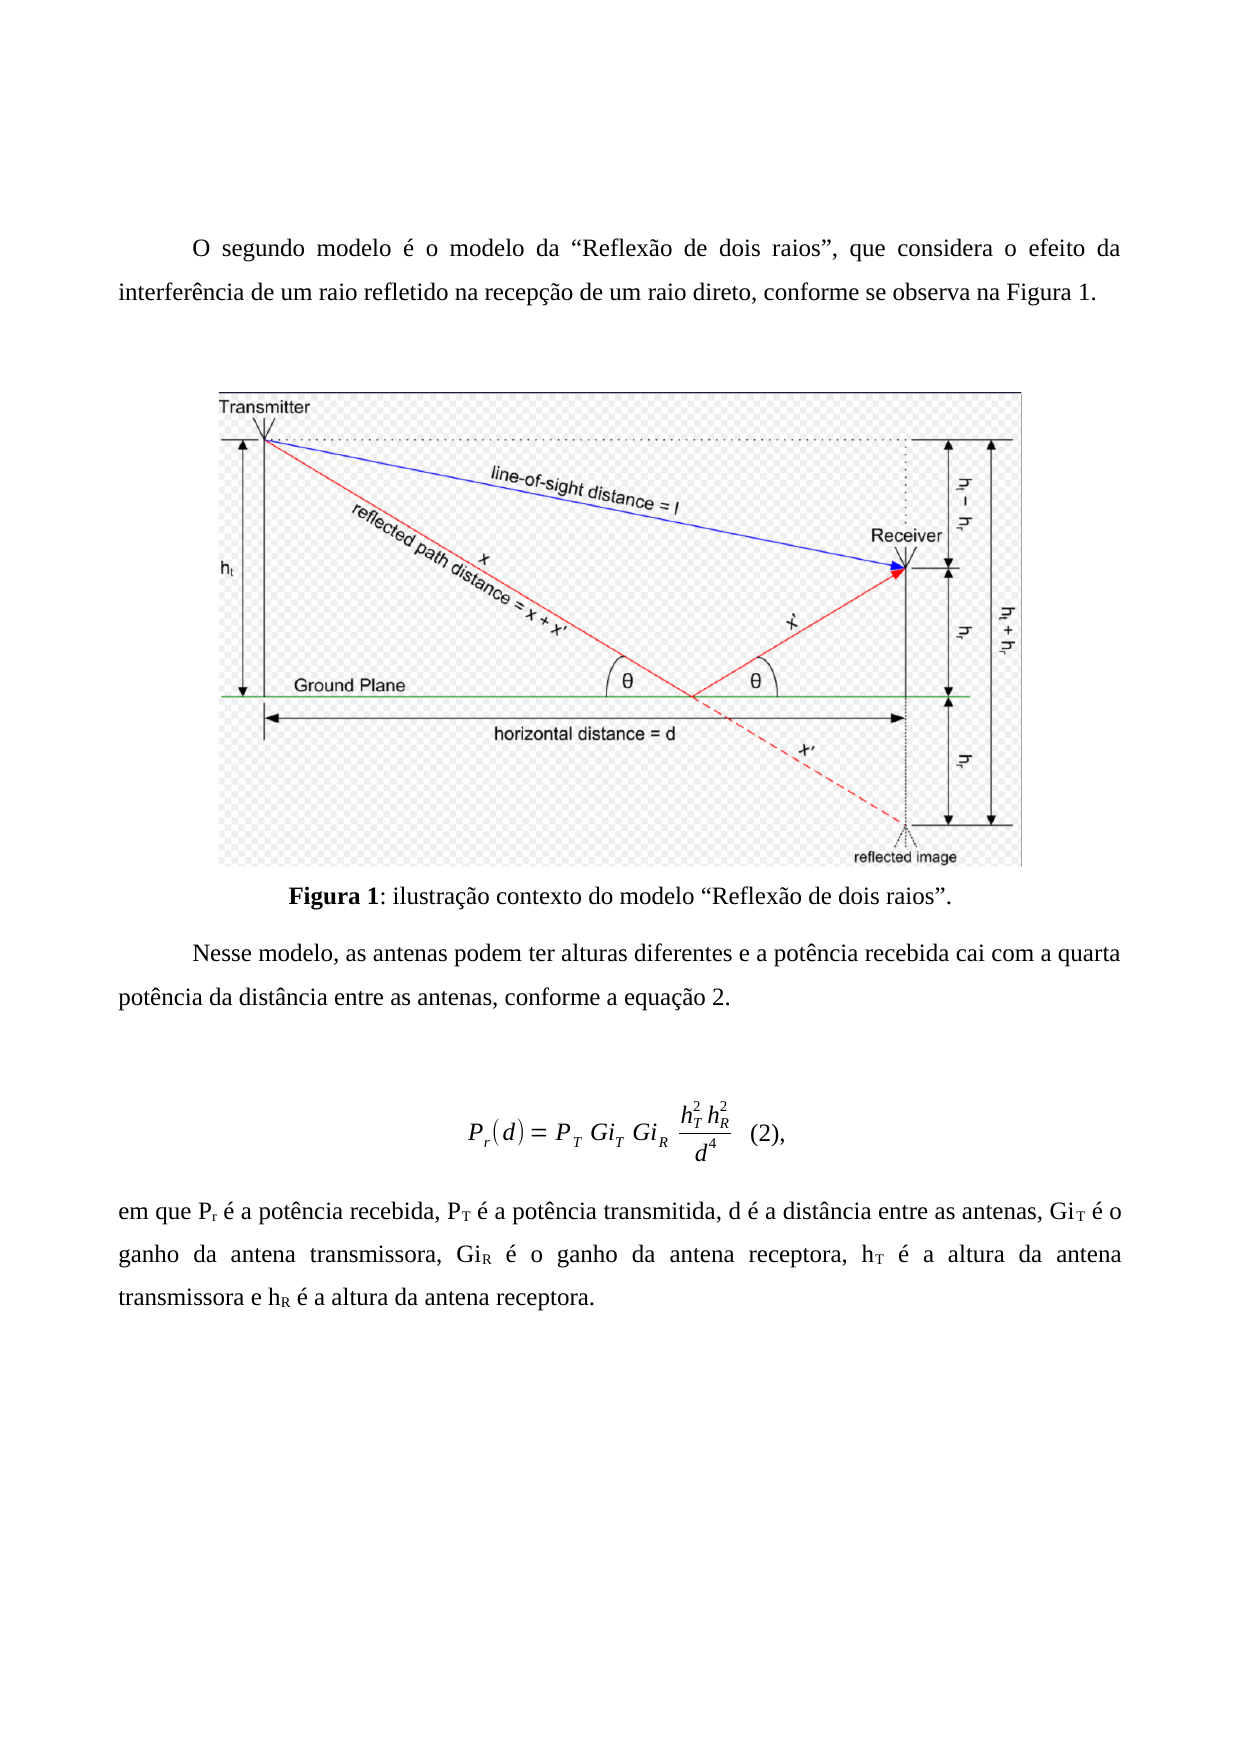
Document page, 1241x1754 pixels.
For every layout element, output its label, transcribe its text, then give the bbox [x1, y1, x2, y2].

text Figura 1: ilustração contexto do modelo “Reflexão de dois raios”. [118, 867, 1122, 909]
text Nesse modelo, as antenas podem ter alturas diferentes e a potência recebida cai com a quarta potência da distância entre as antenas, conforme a equação 2. [118, 938, 1122, 1010]
text (2), [118, 1097, 1122, 1167]
text em que Pr é a potência recebida, PT é a potência transmitida, d é a distância entre as antenas, GiT é o ganho da antena transmissora, GiR é o ganho da antena receptora, hT é a altura da antena transmissora e hR é a altura da antena receptora. [118, 1196, 1122, 1311]
picture [218, 392, 1022, 867]
text O segundo modelo é o modelo da “Reflexão de dois raios”, que considera o efeito da interferência de um raio refletido na recepção de um raio direto, conforme se observa na Figura 1. [118, 233, 1122, 305]
